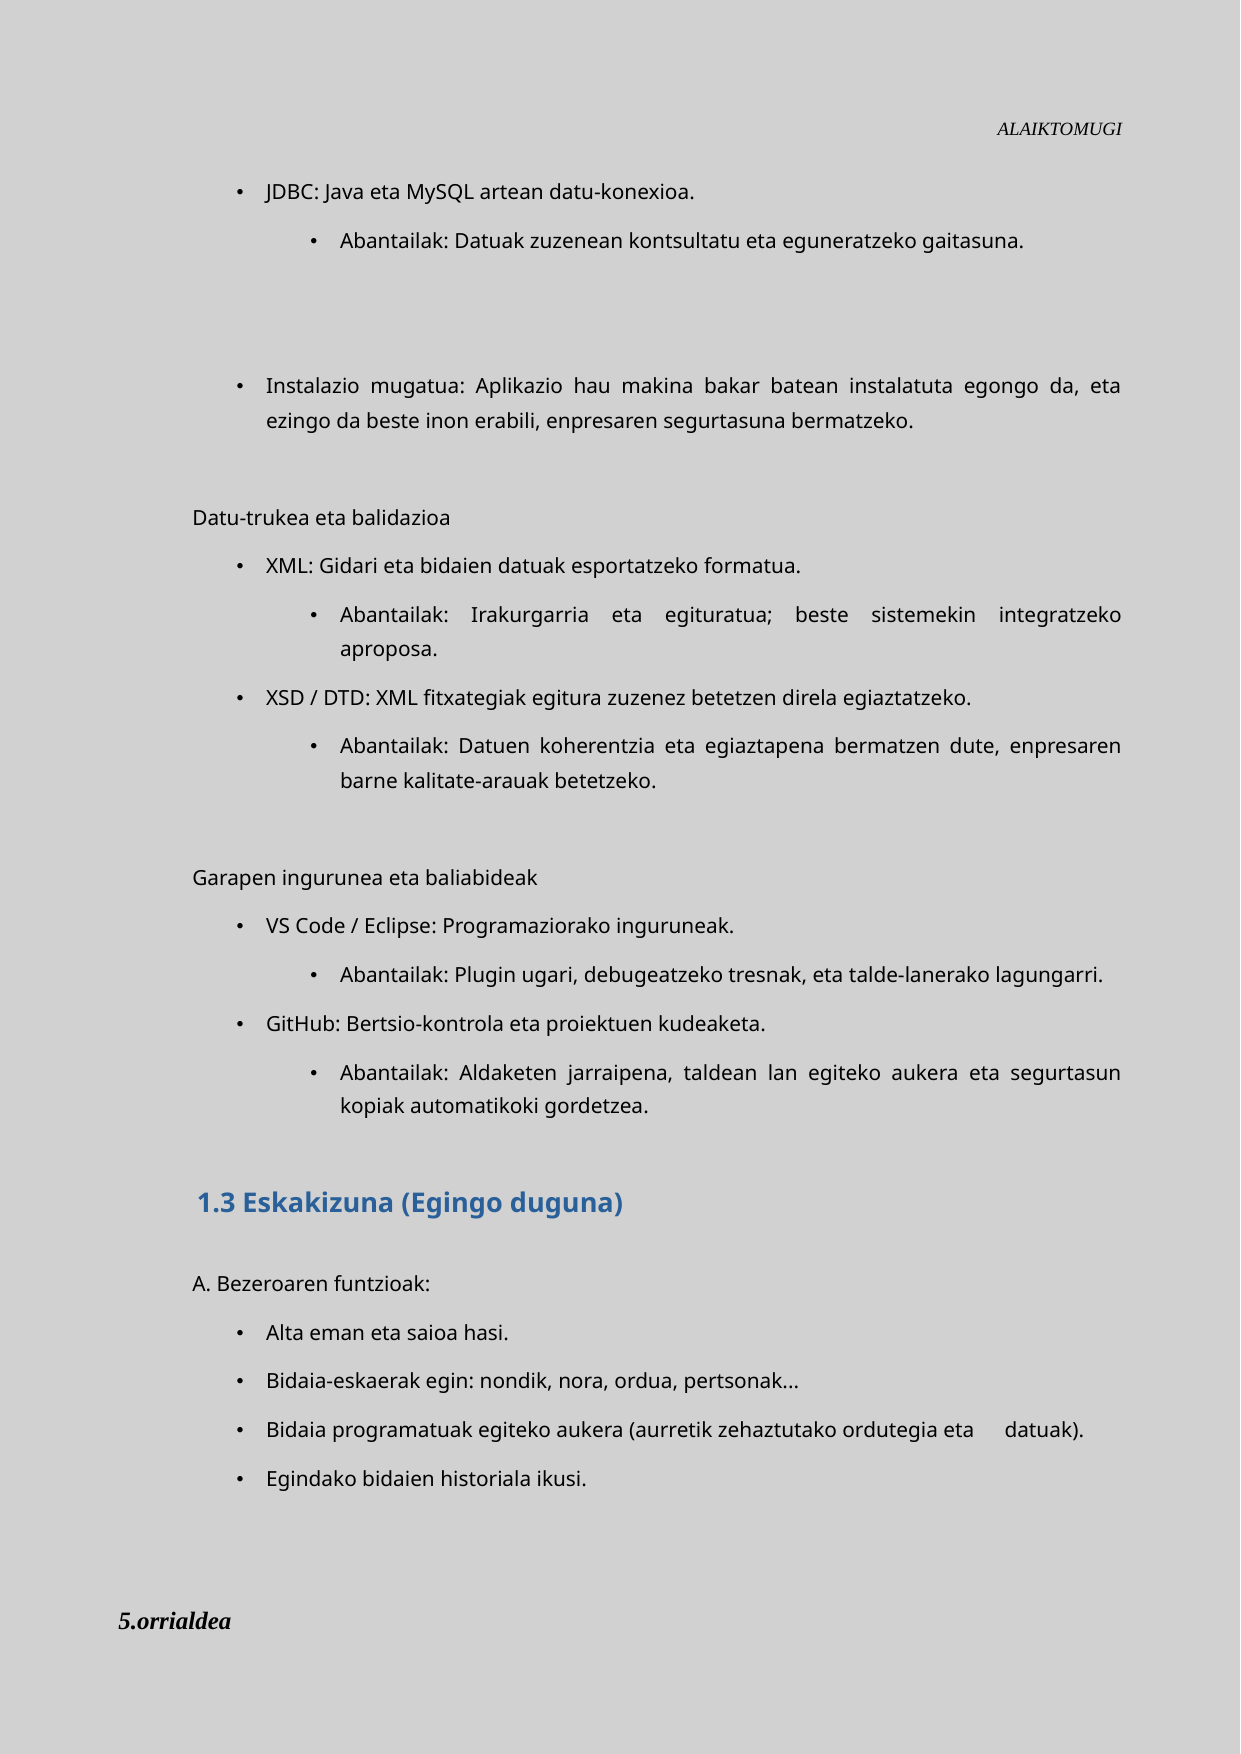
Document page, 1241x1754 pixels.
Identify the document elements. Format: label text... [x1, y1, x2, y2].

list Abantailak: Datuen koherentzia eta egiaztapena bermatzen dute, enpresaren barne kalitate-arauak betetzeko. [310, 732, 1122, 794]
list GitHub: Bertsio-kontrola eta proiektuen kudeaketa. [236, 1009, 1122, 1037]
list 1.3 Eskakizuna (Egingo duguna) [155, 1184, 1122, 1221]
list Bidaia-eskaerak egin: nondik, nora, ordua, pertsonak... [236, 1367, 1122, 1395]
list Alta eman eta saioa hasi. [236, 1318, 1122, 1346]
list VS Code / Eclipse: Programaziorako inguruneak. [236, 912, 1122, 940]
list Bidaia programatuak egiteko aukera (aurretik zehaztutako ordutegia eta datuak). [236, 1415, 1122, 1444]
list XML: Gidari eta bidaien datuak esportatzeko formatua. [236, 552, 1122, 580]
text A. Bezeroaren funtzioak: [118, 1269, 1122, 1298]
list XSD / DTD: XML fitxategiak egitura zuzenez betetzen direla egiaztatzeko. [236, 683, 1122, 711]
text Datu-trukea eta balidazioa [118, 503, 1122, 531]
list Abantailak: Plugin ugari, debugeatzeko tresnak, eta talde-lanerako lagungarri. [310, 960, 1122, 989]
list Egindako bidaien historiala ikusi. [236, 1464, 1122, 1492]
list Instalazio mugatua: Aplikazio hau makina bakar batean instalatuta egongo da, eta ezingo da beste inon erabili, enpresaren segurtasuna bermatzeko. [236, 372, 1122, 434]
list JDBC: Java eta MySQL artean datu-konexioa. [236, 177, 1122, 206]
list Abantailak: Irakurgarria eta egituratua; beste sistemekin integratzeko aproposa. [310, 600, 1122, 663]
text Garapen ingurunea eta baliabideak [118, 863, 1122, 891]
list Abantailak: Datuak zuzenean kontsultatu eta eguneratzeko gaitasuna. [310, 226, 1122, 254]
list Abantailak: Aldaketen jarraipena, taldean lan egiteko aukera eta segurtasun kopiak automatikoki gordetzea. [310, 1058, 1122, 1120]
